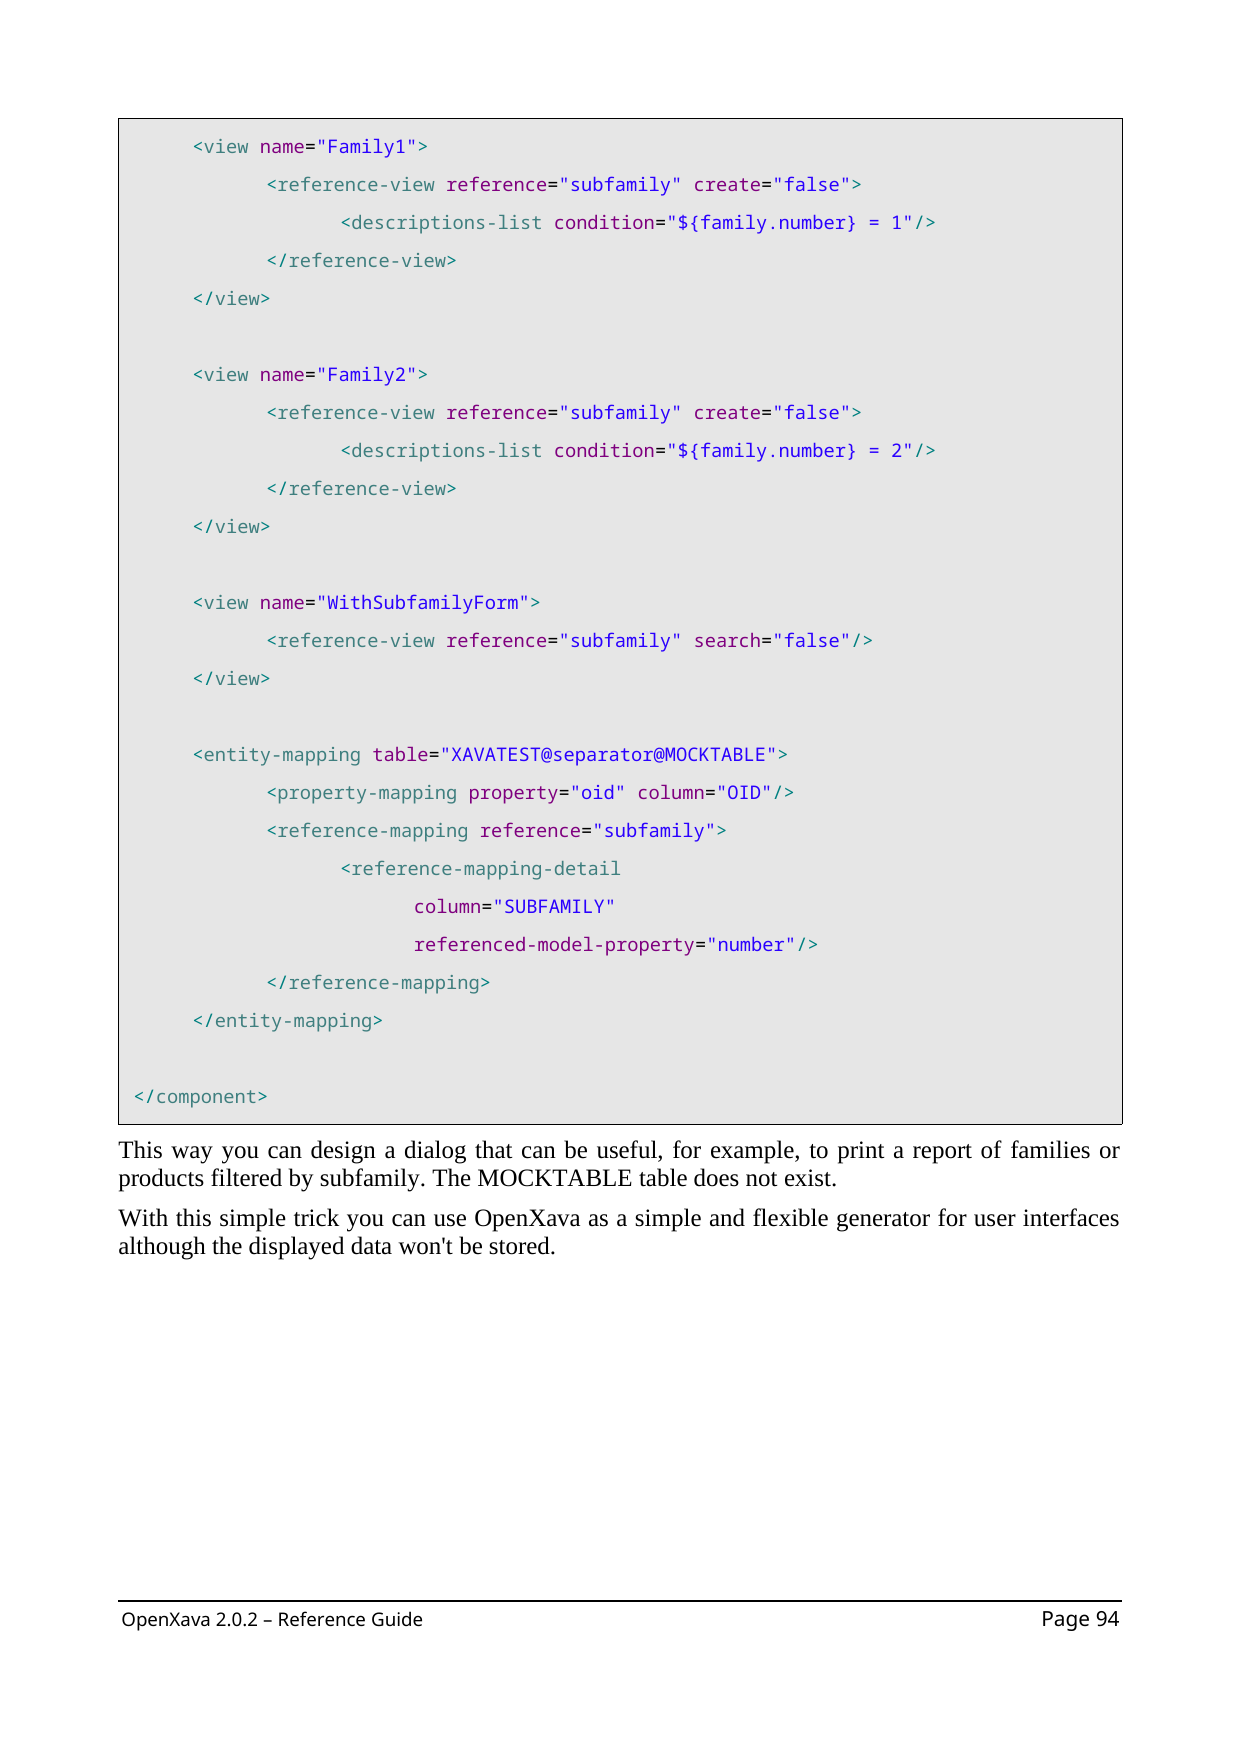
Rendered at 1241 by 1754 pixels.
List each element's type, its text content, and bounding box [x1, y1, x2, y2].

text <descriptions-list condition="${family.number} = 1"/> [119, 194, 1122, 232]
text </reference-view> [119, 232, 1122, 270]
text </reference-view> [119, 460, 1122, 498]
text <view name="WithSubfamilyForm"> [119, 574, 1122, 612]
text </view> [119, 270, 1122, 308]
text <reference-mapping-detail [119, 841, 1122, 878]
text referenced-model-property="number"/> [119, 917, 1122, 954]
text <view name="Family2"> [119, 346, 1122, 384]
text <descriptions-list condition="${family.number} = 2"/> [119, 422, 1122, 460]
text <view name="Family1"> [119, 119, 1122, 156]
text column="SUBFAMILY" [119, 878, 1122, 917]
text <reference-mapping reference="subfamily"> [119, 802, 1122, 841]
text </reference-mapping> [119, 954, 1122, 993]
text <reference-view reference="subfamily" create="false"> [119, 384, 1122, 422]
text <entity-mapping table="XAVATEST@separator@MOCKTABLE"> [119, 726, 1122, 764]
text </view> [119, 498, 1122, 536]
text This way you can design a dialog that can be useful, for example, to print a report of families or products filtered by subfamily. The MOCKTABLE table does not exist. [118, 1136, 1122, 1192]
text <reference-view reference="subfamily" create="false"> [119, 156, 1122, 194]
text With this simple trick you can use OpenXava as a simple and flexible generator for user interfaces although the displayed data won't be stored. [118, 1204, 1122, 1260]
text <reference-view reference="subfamily" search="false"/> [119, 612, 1122, 650]
text </view> [119, 650, 1122, 688]
text <property-mapping property="oid" column="OID"/> [119, 764, 1122, 802]
text </component> [119, 1069, 1122, 1124]
text </entity-mapping> [119, 993, 1122, 1031]
